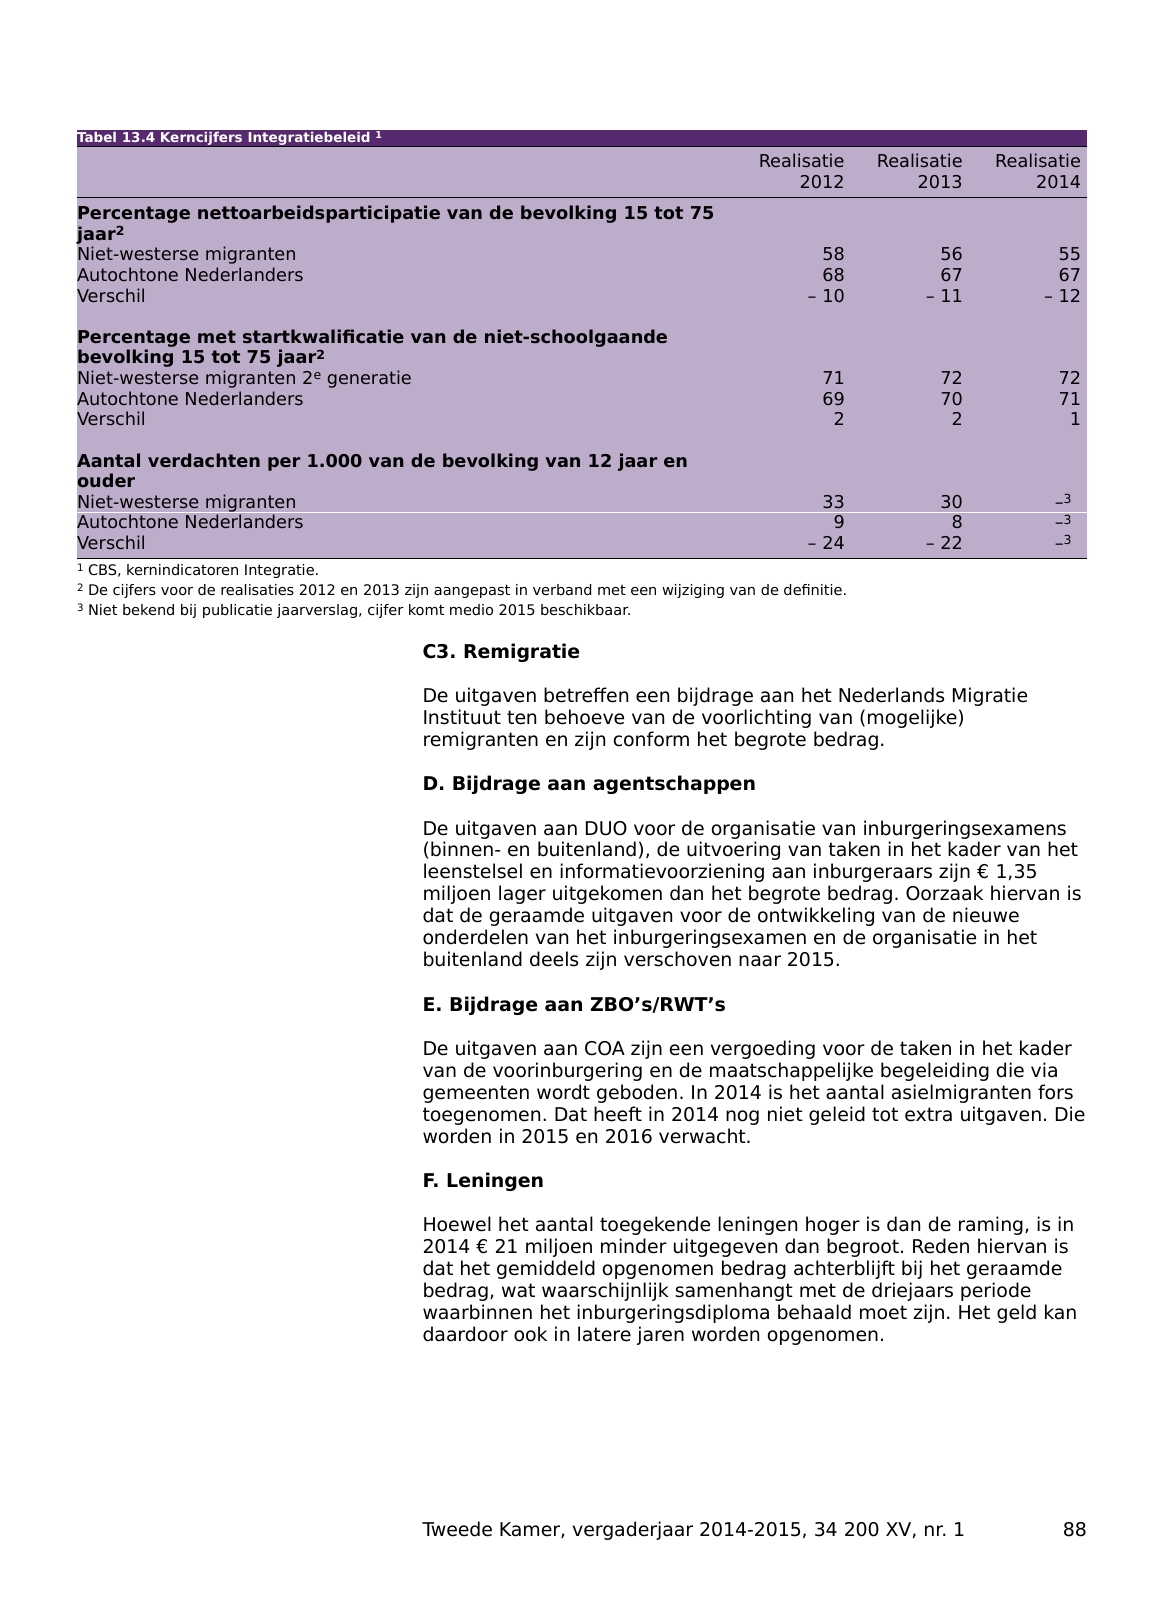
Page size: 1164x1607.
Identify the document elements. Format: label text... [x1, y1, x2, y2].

table_cell 55 [969, 244, 1087, 265]
text De uitgaven aan COA zijn een vergoeding voor de taken in het kader van de voorinburgering en de maatschappelijke begeleiding die via gemeenten wordt geboden. In 2014 is het aantal asielmigranten fors toegenomen. Dat heeft in 2014 nog niet geleid tot extra uitgaven. Die worden in 2015 en 2016 verwacht. [422, 1038, 1087, 1147]
table_cell [77, 430, 732, 451]
subtitle D. Bijdrage aan agentschappen [422, 773, 1087, 795]
table_cell [850, 198, 968, 244]
table_cell 69 [732, 389, 850, 409]
table_cell [850, 451, 968, 492]
table_cell [77, 306, 732, 327]
table_cell – 12 [969, 286, 1087, 306]
table_cell 71 [969, 389, 1087, 409]
table_cell Niet-westerse migranten 2e generatie [77, 368, 732, 389]
table_cell Percentage met startkwalificatie van de niet-schoolgaande bevolking 15 tot 75 jaar2 [77, 327, 732, 368]
table_cell [732, 198, 850, 244]
table_cell Autochtone Nederlanders [77, 265, 732, 286]
table_cell Percentage nettoarbeidsparticipatie van de bevolking 15 tot 75 jaar2 [77, 198, 732, 244]
table_cell 1 CBS, kernindicatoren Integratie. 2 De cijfers voor de realisaties 2012 en 2013 zijn aangepast in verband met een wijziging van de definitie. 3 Niet bekend bij publicatie jaarverslag, cijfer komt medio 2015 beschikbaar. [77, 559, 1087, 619]
table_cell Autochtone Nederlanders [77, 513, 732, 533]
table_cell 58 [732, 244, 850, 265]
table_cell Autochtone Nederlanders [77, 389, 732, 409]
table_cell Verschil [77, 409, 732, 430]
table_cell Realisatie 2013 [850, 147, 968, 197]
table_cell – 10 [732, 286, 850, 306]
table_cell 68 [732, 265, 850, 286]
table_cell 67 [969, 265, 1087, 286]
text Hoewel het aantal toegekende leningen hoger is dan de raming, is in 2014 € 21 miljoen minder uitgegeven dan begroot. Reden hiervan is dat het gemiddeld opgenomen bedrag achterblijft bij het geraamde bedrag, wat waarschijnlijk samenhangt met de driejaars periode waarbinnen het inburgeringsdiploma behaald moet zijn. Het geld kan daardoor ook in latere jaren worden opgenomen. [422, 1214, 1087, 1346]
table_cell Verschil [77, 286, 732, 306]
table_cell 72 [850, 368, 968, 389]
table_cell 56 [850, 244, 968, 265]
table_cell 2 [732, 409, 850, 430]
subtitle C3. Remigratie [422, 641, 1087, 663]
text De uitgaven aan DUO voor de organisatie van inburgeringsexamens (binnen- en buitenland), de uitvoering van taken in het kader van het leenstelsel en informatievoorziening aan inburgeraars zijn € 1,35 miljoen lager uitgekomen dan het begrote bedrag. Oorzaak hiervan is dat de geraamde uitgaven voor de ontwikkeling van de nieuwe onderdelen van het inburgeringsexamen en de organisatie in het buitenland deels zijn verschoven naar 2015. [422, 817, 1087, 971]
table_cell [77, 147, 732, 197]
table_cell 72 [969, 368, 1087, 389]
table_cell 8 [850, 513, 968, 533]
table_cell [850, 306, 968, 327]
table_cell [969, 327, 1087, 368]
table_cell [732, 327, 850, 368]
table_cell [732, 451, 850, 492]
table_cell Niet-westerse migranten [77, 492, 732, 512]
table_cell 70 [850, 389, 968, 409]
table_cell Niet-westerse migranten [77, 244, 732, 265]
table_cell 9 [732, 513, 850, 533]
table_cell [969, 198, 1087, 244]
table_cell –3 [969, 533, 1087, 558]
table_cell 71 [732, 368, 850, 389]
table_cell [732, 306, 850, 327]
subtitle F. Leningen [422, 1170, 1087, 1192]
table_cell [732, 430, 850, 451]
table_cell – 24 [732, 533, 850, 558]
text De uitgaven betreffen een bijdrage aan het Nederlands Migratie Instituut ten behoeve van de voorlichting van (mogelijke) remigranten en zijn conform het begrote bedrag. [422, 685, 1087, 751]
table_cell [850, 327, 968, 368]
subtitle E. Bijdrage aan ZBO’s/RWT’s [422, 993, 1087, 1015]
table_cell – 22 [850, 533, 968, 558]
table_header Tabel 13.4 Kerncijfers Integratiebeleid 1 [77, 130, 1087, 146]
table_cell – 11 [850, 286, 968, 306]
table_cell 67 [850, 265, 968, 286]
table_cell [850, 430, 968, 451]
table_cell [969, 430, 1087, 451]
table_cell –3 [969, 492, 1087, 512]
table_cell 1 [969, 409, 1087, 430]
table_cell Verschil [77, 533, 732, 558]
table_cell Realisatie 2014 [969, 147, 1087, 197]
table_cell Realisatie 2012 [732, 147, 850, 197]
table_cell 30 [850, 492, 968, 512]
table_cell –3 [969, 513, 1087, 533]
table_cell 2 [850, 409, 968, 430]
table_cell Aantal verdachten per 1.000 van de bevolking van 12 jaar en ouder [77, 451, 732, 492]
table_cell [969, 306, 1087, 327]
table_cell [969, 451, 1087, 492]
table_cell 33 [732, 492, 850, 512]
